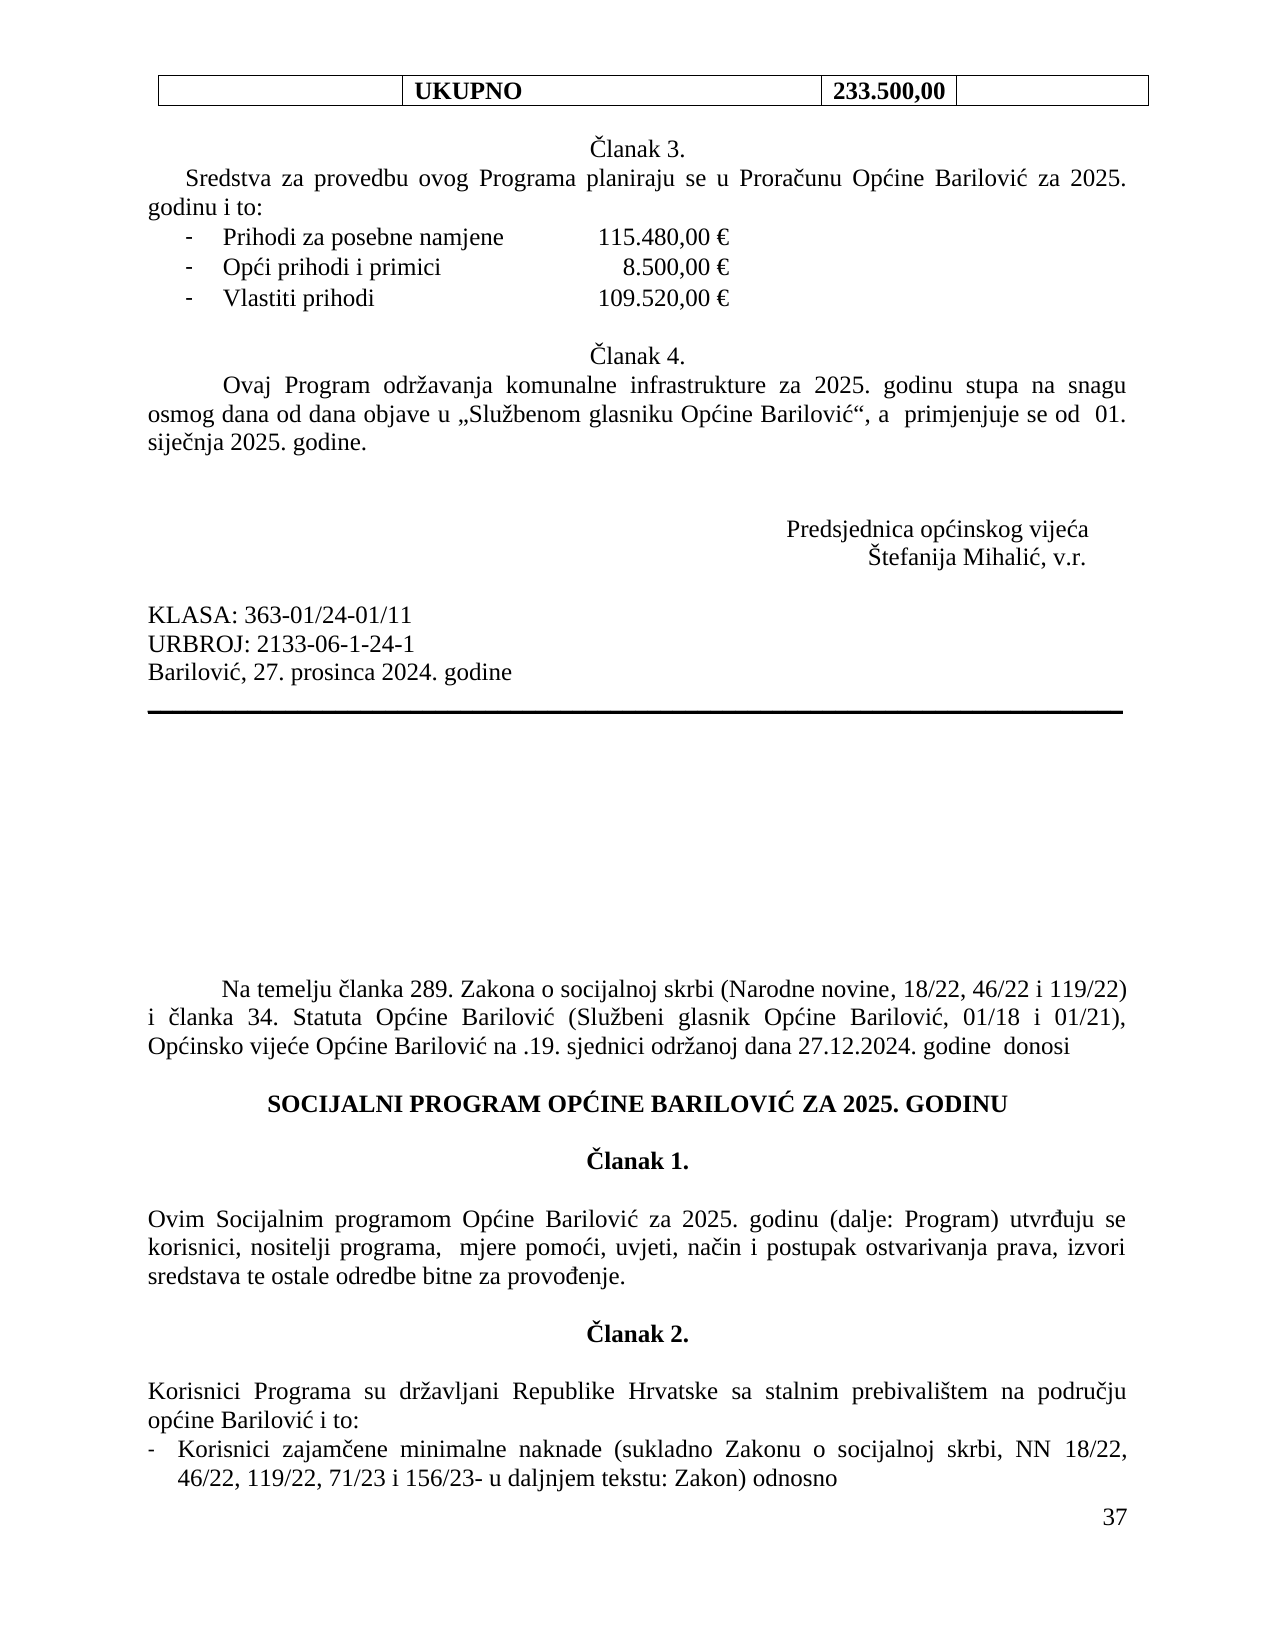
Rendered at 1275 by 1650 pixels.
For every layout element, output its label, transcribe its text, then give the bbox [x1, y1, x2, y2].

text Članak 1. [148, 1146, 1127, 1175]
text Članak 2. [148, 1319, 1127, 1347]
text Štefanija Mihalić, v.r. [148, 542, 1127, 571]
list Opći prihodi i primici 8.500,00 € [185, 251, 1127, 282]
text ______________________________________________________________________________ [148, 686, 1127, 715]
text Članak 3. [148, 134, 1127, 163]
table_cell [957, 76, 1148, 105]
table_cell 233.500,00 [822, 76, 956, 105]
text SOCIJALNI PROGRAM OPĆINE BARILOVIĆ ZA 2025. GODINU [148, 1089, 1127, 1117]
text Barilović, 27. prosinca 2024. godine [148, 657, 1127, 686]
text KLASA: 363-01/24-01/11 [148, 600, 1127, 629]
text Sredstva za provedbu ovog Programa planiraju se u Proračunu Općine Barilović za 2025. godinu i to: [148, 163, 1127, 221]
text Predsjednica općinskog vijeća [748, 514, 1127, 542]
table_cell UKUPNO [403, 76, 821, 105]
text URBROJ: 2133-06-1-24-1 [148, 629, 1127, 657]
text Ovaj Program održavanja komunalne infrastrukture za 2025. godinu stupa na snagu osmog dana od dana objave u „Službenom glasniku Općine Barilović“, a primjenjuje se od 01. siječnja 2025. godine. [148, 370, 1127, 456]
text Članak 4. [148, 341, 1127, 370]
text Na temelju članka 289. Zakona o socijalnoj skrbi (Narodne novine, 18/22, 46/22 i 119/22) i članka 34. Statuta Općine Barilović (Službeni glasnik Općine Barilović, 01/18 i 01/21), Općinsko vijeće Općine Barilović na .19. sjednici održanoj dana 27.12.2024. godine donosi [148, 974, 1127, 1060]
list Vlastiti prihodi 109.520,00 € [185, 282, 1127, 312]
table_cell [159, 76, 402, 105]
text Ovim Socijalnim programom Općine Barilović za 2025. godinu (dalje: Program) utvrđuju se korisnici, nositelji programa, mjere pomoći, uvjeti, način i postupak ostvarivanja prava, izvori sredstava te ostale odredbe bitne za provođenje. [148, 1204, 1127, 1290]
list Korisnici zajamčene minimalne naknade (sukladno Zakonu o socijalnoj skrbi, NN 18/22, 46/22, 119/22, 71/23 i 156/23- u daljnjem tekstu: Zakon) odnosno [148, 1434, 1127, 1491]
text Korisnici Programa su državljani Republike Hrvatske sa stalnim prebivalištem na području općine Barilović i to: [148, 1376, 1127, 1434]
list Prihodi za posebne namjene 115.480,00 € [185, 221, 1127, 251]
